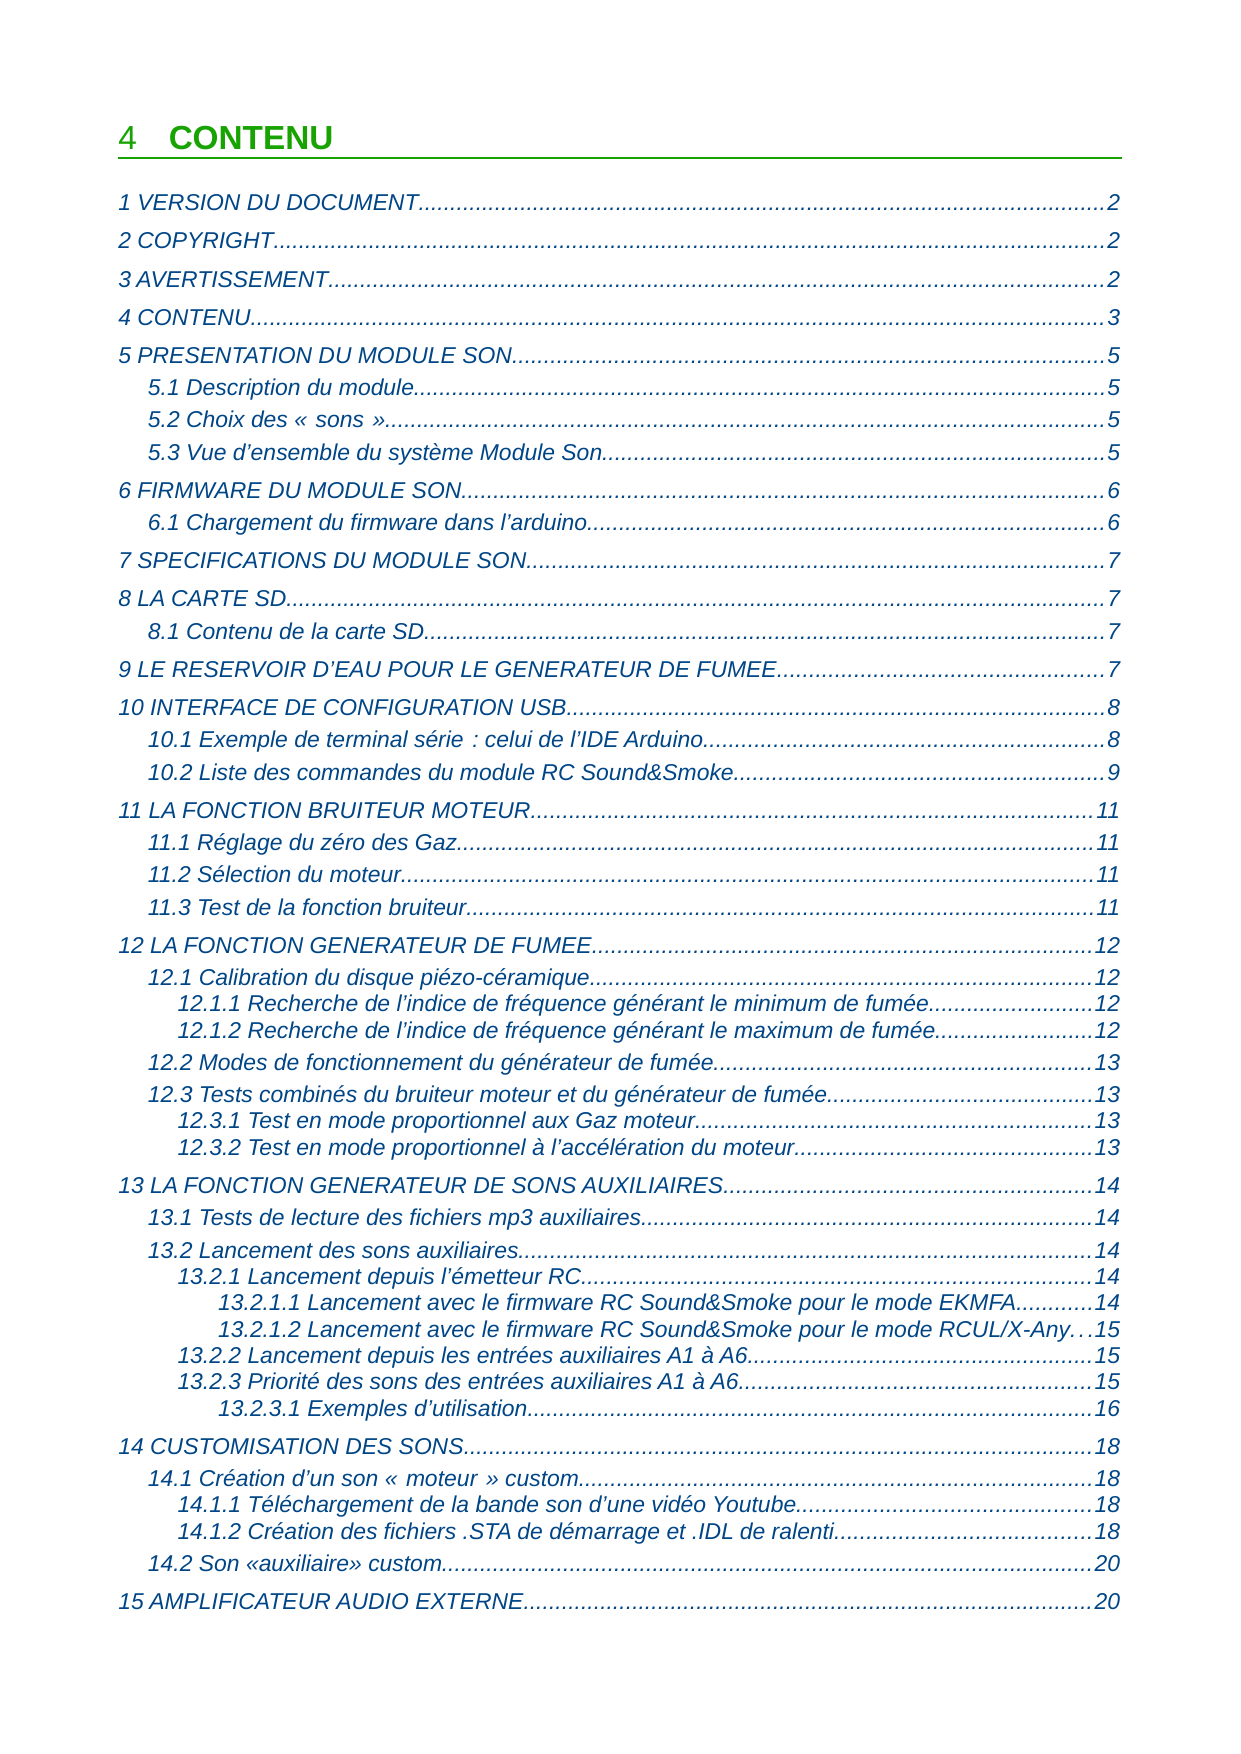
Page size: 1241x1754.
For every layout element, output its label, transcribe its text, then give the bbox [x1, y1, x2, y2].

text 11 LA FONCTION BRUITEUR MOTEUR 11 [118, 797, 1122, 823]
text 13.2 Lancement des sons auxiliaires 14 [148, 1237, 1122, 1263]
text 8 LA CARTE SD 7 [118, 585, 1122, 612]
text 12.3.1 Test en mode proportionnel aux Gaz moteur 13 [177, 1107, 1122, 1134]
text 12.2 Modes de fonctionnement du générateur de fumée 13 [148, 1049, 1122, 1075]
text 9 LE RESERVOIR D’EAU POUR LE GENERATEUR DE FUMEE 7 [118, 656, 1122, 682]
text 7 SPECIFICATIONS DU MODULE SON 7 [118, 547, 1122, 573]
text 2 COPYRIGHT 2 [118, 227, 1122, 254]
text 15 AMPLIFICATEUR AUDIO EXTERNE 20 [118, 1588, 1122, 1614]
text 5.1 Description du module 5 [148, 374, 1122, 400]
text 14.2 Son «auxiliaire» custom 20 [148, 1550, 1122, 1576]
text 11.3 Test de la fonction bruiteur 11 [148, 893, 1122, 920]
text 1 VERSION DU DOCUMENT 2 [118, 189, 1122, 216]
text 13.2.1 Lancement depuis l’émetteur RC 14 [177, 1263, 1122, 1289]
text 11.2 Sélection du moteur 11 [148, 861, 1122, 887]
text 13.2.3.1 Exemples d’utilisation 16 [218, 1395, 1122, 1421]
text 5.3 Vue d’ensemble du système Module Son 5 [148, 439, 1122, 465]
text 3 AVERTISSEMENT 2 [118, 266, 1122, 292]
text 12.1 Calibration du disque piézo-céramique 12 [148, 964, 1122, 990]
text 14 CUSTOMISATION DES SONS 18 [118, 1433, 1122, 1459]
text 13.1 Tests de lecture des fichiers mp3 auxiliaires 14 [148, 1204, 1122, 1231]
text 8.1 Contenu de la carte SD 7 [148, 618, 1122, 644]
subtitle CONTENU [118, 118, 1122, 157]
text 5.2 Choix des « sons » 5 [148, 406, 1122, 433]
text 12 LA FONCTION GENERATEUR DE FUMEE 12 [118, 932, 1122, 958]
text 12.1.2 Recherche de l’indice de fréquence générant le maximum de fumée 12 [177, 1017, 1122, 1043]
text 13.2.1.1 Lancement avec le firmware RC Sound&Smoke pour le mode EKMFA 14 [218, 1289, 1122, 1316]
text 5 PRESENTATION DU MODULE SON 5 [118, 342, 1122, 368]
text 4 CONTENU 3 [118, 304, 1122, 330]
text 13.2.1.2 Lancement avec le firmware RC Sound&Smoke pour le mode RCUL/X-Any 15 [218, 1316, 1122, 1342]
text 12.1.1 Recherche de l’indice de fréquence générant le minimum de fumée 12 [177, 990, 1122, 1017]
text 12.3 Tests combinés du bruiteur moteur et du générateur de fumée 13 [148, 1081, 1122, 1107]
text 10.2 Liste des commandes du module RC Sound&Smoke 9 [148, 758, 1122, 785]
text 12.3.2 Test en mode proportionnel à l’accélération du moteur 13 [177, 1134, 1122, 1160]
text 14.1.2 Création des fichiers .STA de démarrage et .IDL de ralenti 18 [177, 1518, 1122, 1544]
text 13.2.2 Lancement depuis les entrées auxiliaires A1 à A6 15 [177, 1342, 1122, 1368]
text 6.1 Chargement du firmware dans l’arduino 6 [148, 509, 1122, 535]
text 14.1.1 Téléchargement de la bande son d’une vidéo Youtube 18 [177, 1491, 1122, 1518]
text 13.2.3 Priorité des sons des entrées auxiliaires A1 à A6 15 [177, 1368, 1122, 1395]
text 14.1 Création d’un son « moteur » custom 18 [148, 1465, 1122, 1491]
text 11.1 Réglage du zéro des Gaz 11 [148, 829, 1122, 855]
text 10 INTERFACE DE CONFIGURATION USB 8 [118, 694, 1122, 720]
text 6 FIRMWARE DU MODULE SON 6 [118, 477, 1122, 503]
text 13 LA FONCTION GENERATEUR DE SONS AUXILIAIRES 14 [118, 1172, 1122, 1198]
text 10.1 Exemple de terminal série : celui de l’IDE Arduino 8 [148, 726, 1122, 752]
